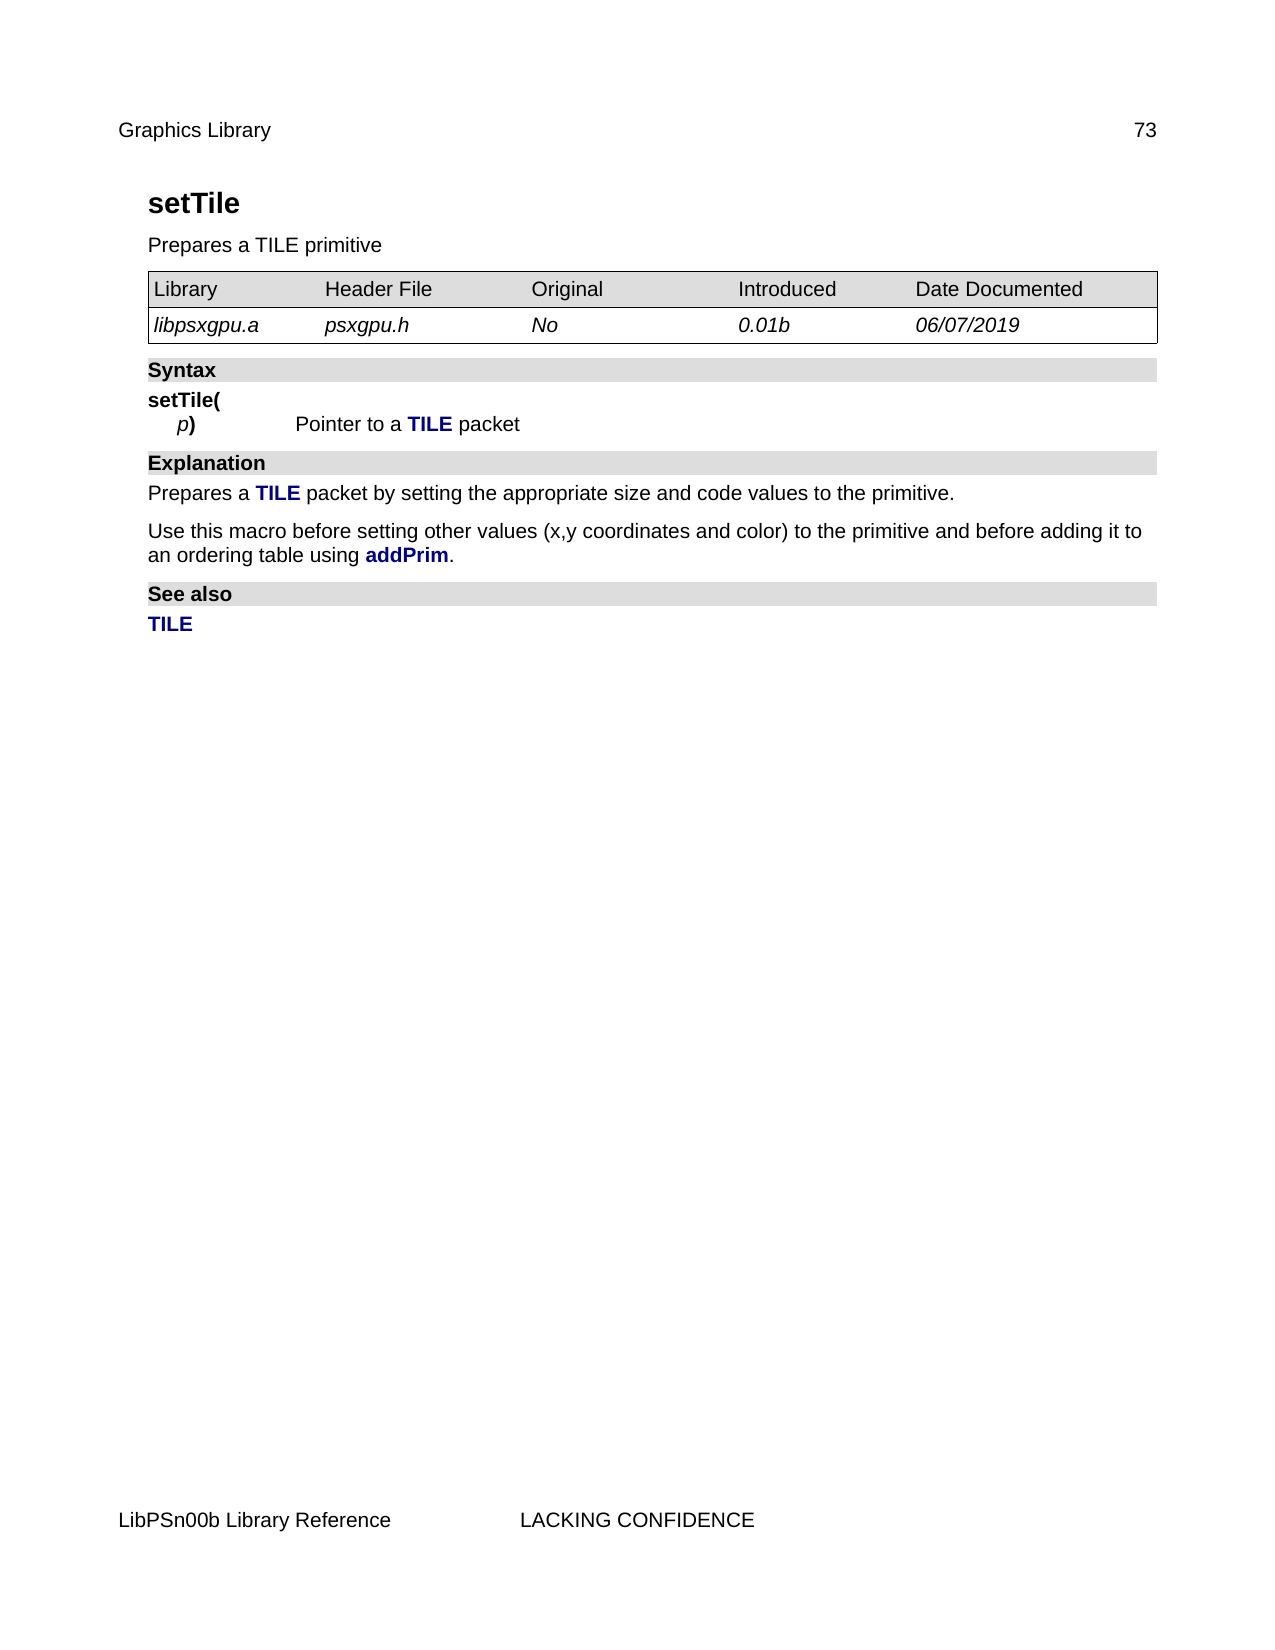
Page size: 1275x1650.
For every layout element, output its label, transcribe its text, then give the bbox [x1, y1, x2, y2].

text Library Header File Original Introduced Date Documented [149, 272, 1157, 307]
text Prepares a TILE primitive [148, 232, 1157, 256]
text p) Pointer to a TILE packet [148, 412, 1157, 436]
subtitle Syntax [148, 358, 1157, 382]
subtitle setTile [148, 186, 1157, 220]
subtitle See also [148, 582, 1157, 606]
text Use this macro before setting other values (x,y coordinates and color) to the primitive and before adding it to an ordering table using addPrim. [148, 519, 1157, 567]
text TILE [148, 612, 1157, 636]
text libpsxgpu.a psxgpu.h No 0.01b 06/07/2019 [149, 308, 1157, 343]
text Prepares a TILE packet by setting the appropriate size and code values to the primitive. [148, 481, 1157, 504]
subtitle Explanation [148, 451, 1157, 475]
text setTile( [148, 388, 1157, 412]
